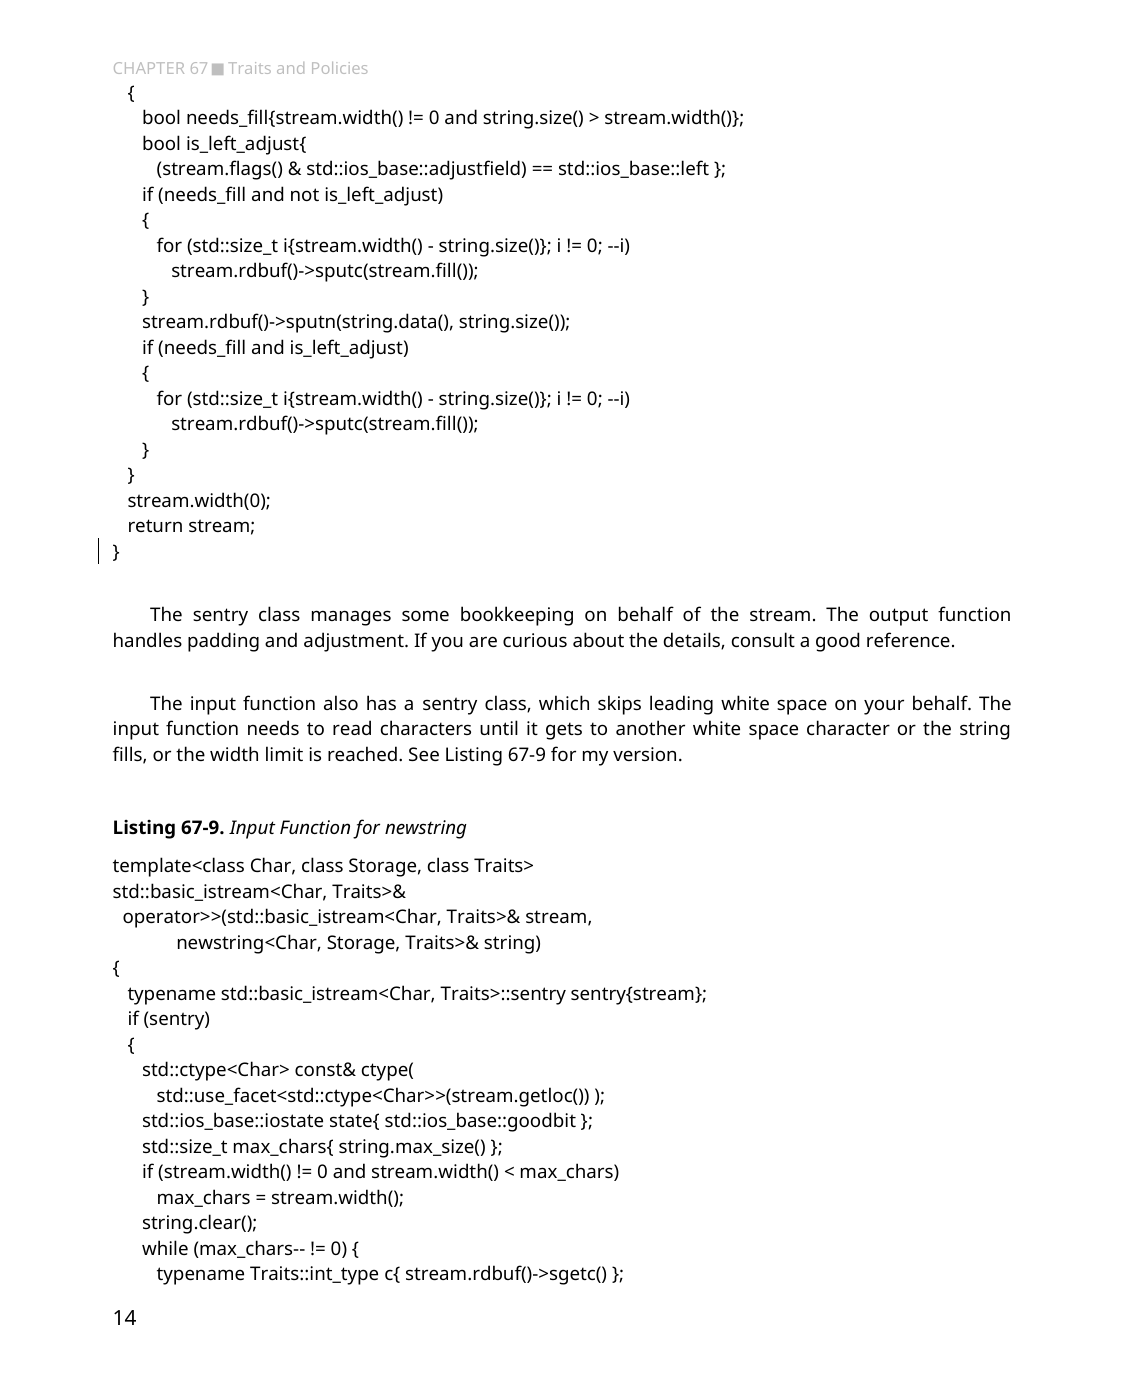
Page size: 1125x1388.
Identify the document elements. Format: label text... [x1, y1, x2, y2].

text string.clear(); [112, 1210, 1012, 1235]
text stream.rdbuf()->sputc(stream.fill()); [112, 411, 1012, 436]
text bool needs_fill{stream.width() != 0 and string.size() > stream.width()}; [112, 104, 1012, 130]
text { [112, 1031, 1012, 1057]
text { [112, 79, 1012, 104]
text (stream.flags() & std::ios_base::adjustfield) == std::ios_base::left }; [112, 156, 1012, 181]
text } [112, 538, 1012, 564]
text while (max_chars-- != 0) { [112, 1235, 1012, 1261]
text The input function also has a sentry class, which skips leading white space on your behalf. The input function needs to read characters until it gets to another white space character or the string fills, or the width limit is reached. See Listing 67-9 for my version. [112, 690, 1012, 766]
text std::ctype<Char> const& ctype( [112, 1057, 1012, 1082]
text template<class Char, class Storage, class Traits> [112, 852, 1012, 878]
text } [112, 462, 1012, 487]
text newstring<Char, Storage, Traits>& string) [112, 929, 1012, 954]
text if (needs_fill and is_left_adjust) [112, 334, 1012, 360]
text if (needs_fill and not is_left_adjust) [112, 181, 1012, 207]
text { [112, 954, 1012, 980]
text std::use_facet<std::ctype<Char>>(stream.getloc()) ); [112, 1082, 1012, 1108]
text { [112, 360, 1012, 385]
text } [112, 283, 1012, 309]
text for (std::size_t i{stream.width() - string.size()}; i != 0; --i) [112, 385, 1012, 411]
text } [112, 436, 1012, 462]
text for (std::size_t i{stream.width() - string.size()}; i != 0; --i) [112, 232, 1012, 258]
text return stream; [112, 513, 1012, 538]
text stream.width(0); [112, 487, 1012, 513]
text typename std::basic_istream<Char, Traits>::sentry sentry{stream}; [112, 980, 1012, 1006]
text stream.rdbuf()->sputn(string.data(), string.size()); [112, 309, 1012, 334]
text Listing 67-9. Input Function for newstring [112, 814, 1012, 840]
text std::ios_base::iostate state{ std::ios_base::goodbit }; [112, 1108, 1012, 1133]
text if (stream.width() != 0 and stream.width() < max_chars) [112, 1159, 1012, 1184]
text typename Traits::int_type c{ stream.rdbuf()->sgetc() }; [112, 1261, 1012, 1286]
text std::size_t max_chars{ string.max_size() }; [112, 1133, 1012, 1159]
text bool is_left_adjust{ [112, 130, 1012, 156]
text stream.rdbuf()->sputc(stream.fill()); [112, 258, 1012, 283]
text operator>>(std::basic_istream<Char, Traits>& stream, [112, 903, 1012, 929]
text The sentry class manages some bookkeeping on behalf of the stream. The output function handles padding and adjustment. If you are curious about the details, consult a good reference. [112, 601, 1012, 652]
text { [112, 207, 1012, 232]
text max_chars = stream.width(); [112, 1184, 1012, 1210]
text if (sentry) [112, 1006, 1012, 1031]
text std::basic_istream<Char, Traits>& [112, 878, 1012, 903]
